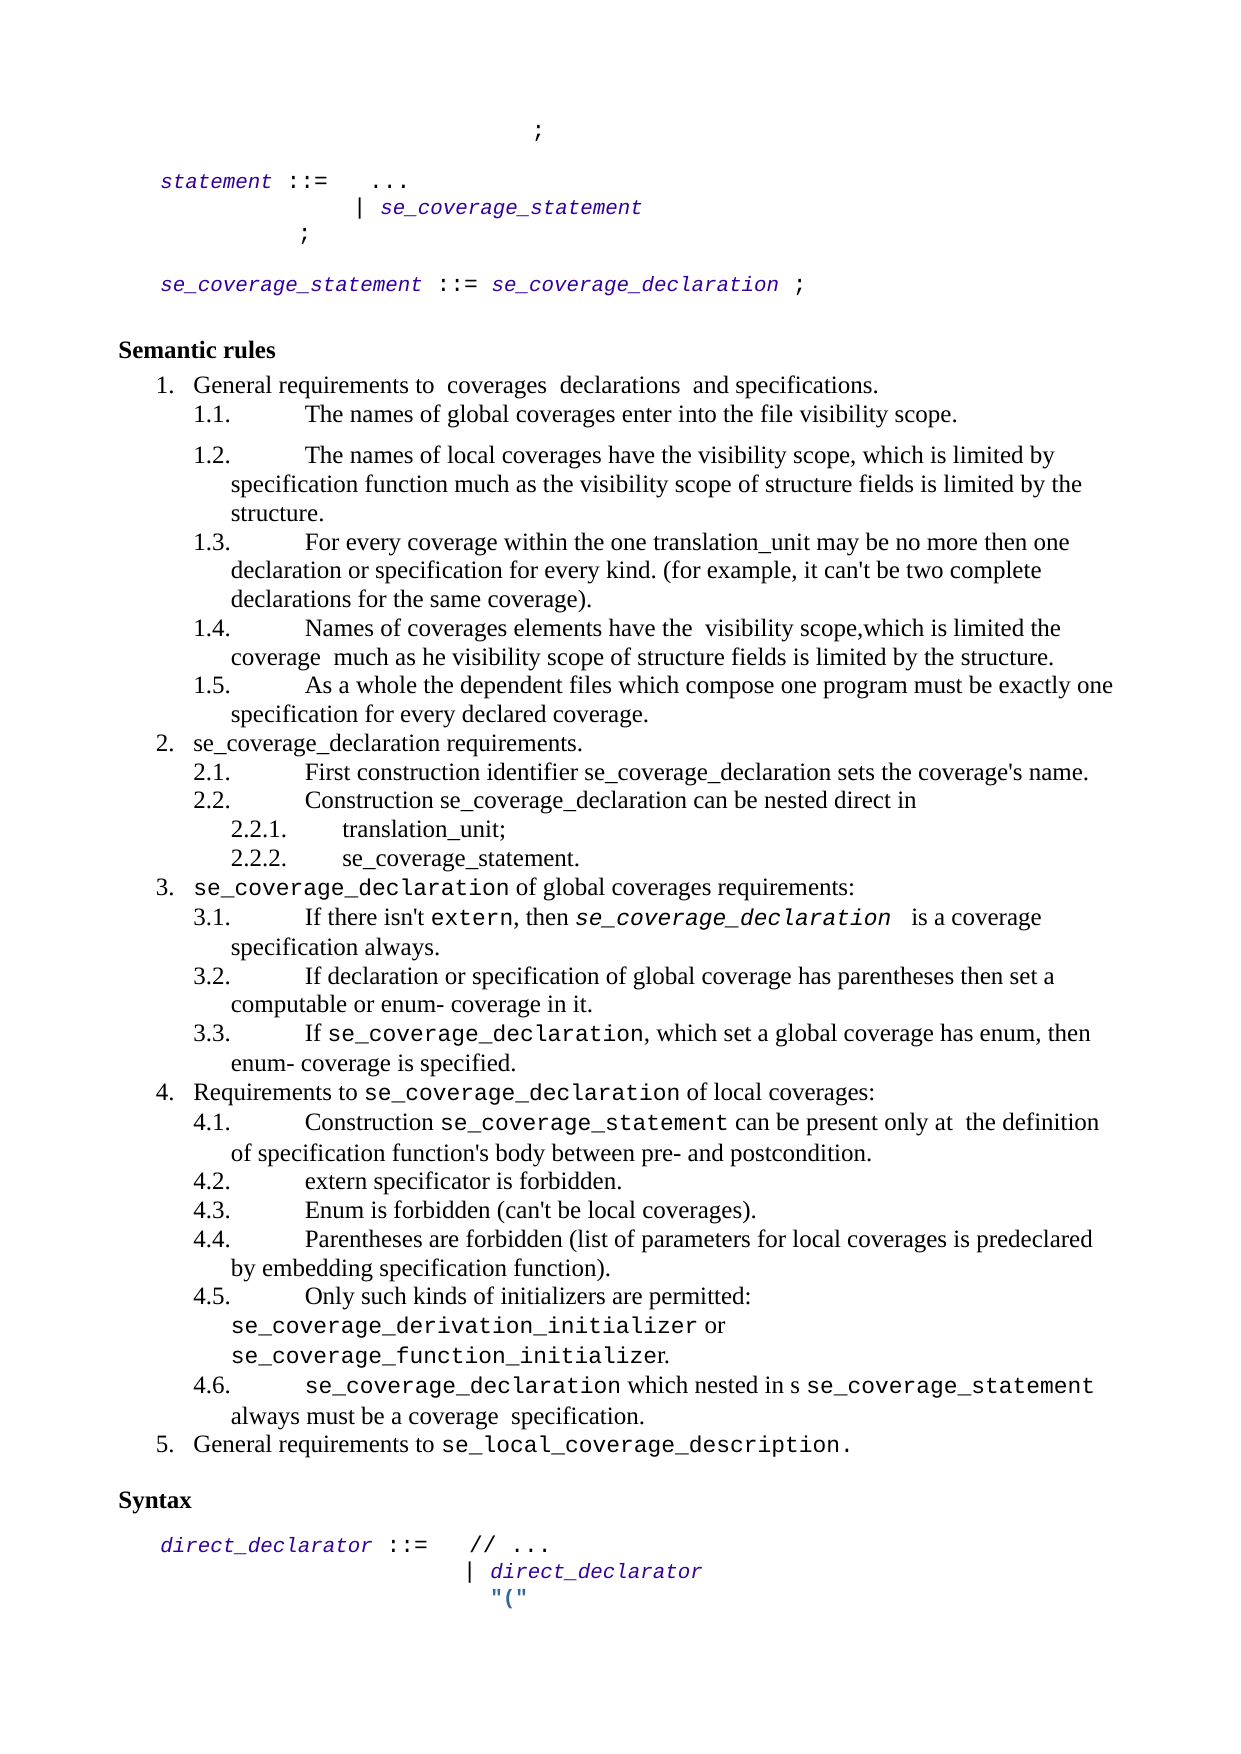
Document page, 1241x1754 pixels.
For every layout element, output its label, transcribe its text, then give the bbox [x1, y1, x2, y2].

list translation_unit; [231, 814, 1122, 843]
list The names of global coverages enter into the file visibility scope. [193, 399, 1122, 428]
list If declaration or specification of global coverage has parentheses then set a computable or enum- coverage in it. [193, 961, 1122, 1018]
text ; [160, 118, 1122, 144]
list Names of coverages elements have the visibility scope,which is limited the coverage much as he visibility scope of structure fields is limited by the structure. [193, 613, 1122, 670]
subtitle Semantic rules [118, 335, 1122, 364]
list Enum is forbidden (can't be local coverages). [193, 1195, 1122, 1224]
text statement ::= ... | se_coverage_statement ; [160, 169, 1122, 247]
text se_coverage_statement ::= se_coverage_declaration ; [160, 272, 1122, 298]
list Only such kinds of initializers are permitted: se_coverage_derivation_initializer or se_coverage_function_initializer. [193, 1281, 1122, 1371]
subtitle Syntax [118, 1485, 1122, 1515]
list If there isn't extern, then se_coverage_declaration is a coverage specification always. [193, 902, 1122, 961]
list First construction identifier se_coverage_declaration sets the coverage's name. [193, 757, 1122, 785]
list se_coverage_declaration requirements. [156, 728, 1122, 757]
list se_coverage_statement. [231, 843, 1122, 872]
list General requirements to coverages declarations and specifications. [156, 370, 1122, 399]
list General requirements to se_local_coverage_description. [156, 1429, 1122, 1460]
list The names of local coverages have the visibility scope, which is limited by specification function much as the visibility scope of structure fields is limited by the structure. [193, 440, 1122, 527]
list Construction se_coverage_statement can be present only at the definition of specification function's body between pre- and postcondition. [193, 1107, 1122, 1166]
text direct_declarator ::= // ... | direct_declarator "(" [160, 1534, 1122, 1611]
list se_coverage_declaration of global coverages requirements: [156, 872, 1122, 902]
list Requirements to se_coverage_declaration of local coverages: [156, 1077, 1122, 1107]
list Parentheses are forbidden (list of parameters for local coverages is predeclared by embedding specification function). [193, 1224, 1122, 1281]
list Construction se_coverage_declaration can be nested direct in [193, 785, 1122, 814]
list As a whole the dependent files which compose one program must be exactly one specification for every declared coverage. [193, 670, 1122, 728]
list For every coverage within the one translation_unit may be no more then one declaration or specification for every kind. (for example, it can't be two complete declarations for the same coverage). [193, 527, 1122, 613]
list extern specificator is forbidden. [193, 1166, 1122, 1195]
list If se_coverage_declaration, which set a global coverage has enum, then enum- coverage is specified. [193, 1018, 1122, 1077]
list se_coverage_declaration which nested in s se_coverage_statement always must be a coverage specification. [193, 1371, 1122, 1429]
